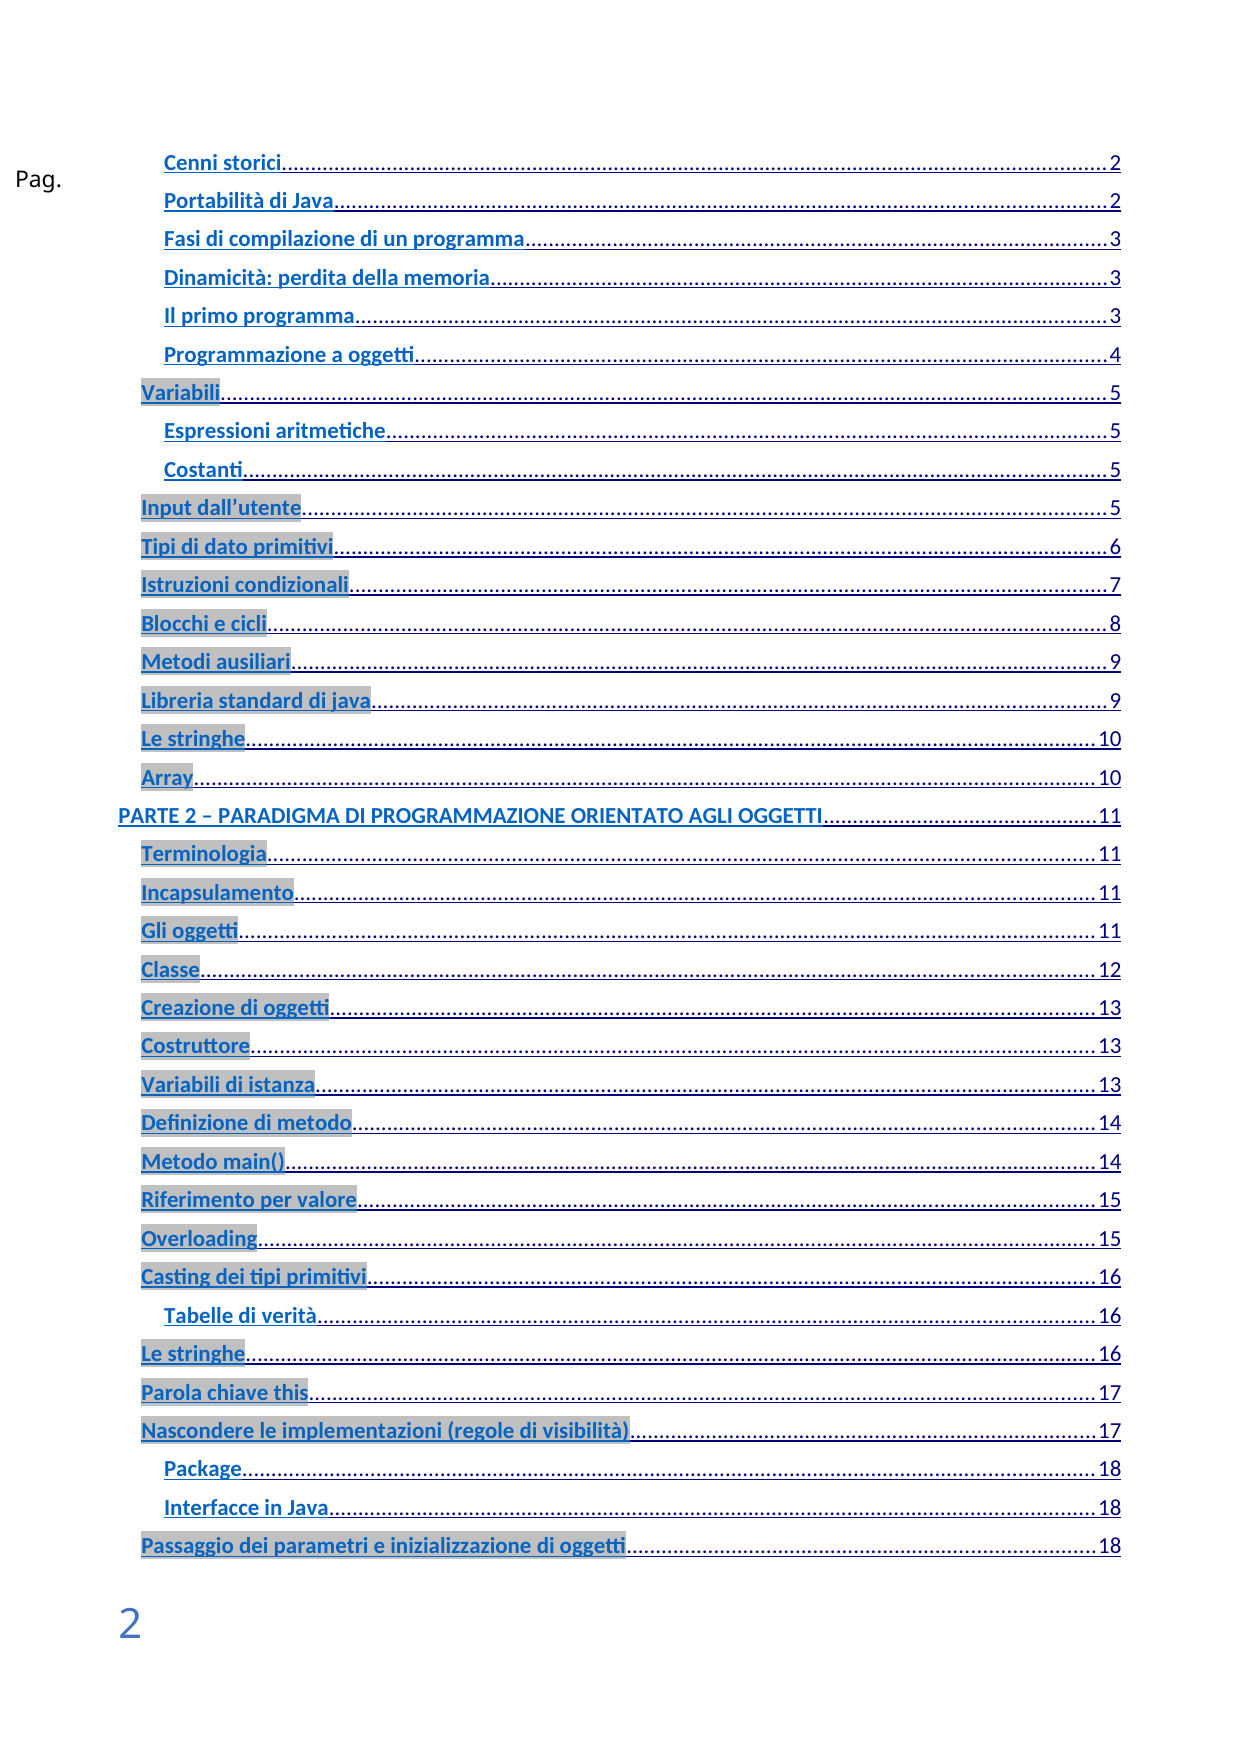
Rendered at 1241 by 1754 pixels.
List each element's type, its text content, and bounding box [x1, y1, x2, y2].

text Array 10 [141, 763, 1122, 791]
text Passaggio dei parametri e inizializzazione di oggetti 18 [141, 1531, 1122, 1559]
text Metodo main() 14 [141, 1147, 1122, 1175]
text Gli oggetti 11 [141, 916, 1122, 944]
text Terminologia 11 [141, 839, 1122, 867]
text Input dall’utente 5 [141, 493, 1122, 522]
text PARTE 2 – PARADIGMA DI PROGRAMMAZIONE ORIENTATO AGLI OGGETTI 11 [118, 801, 1122, 829]
text Incapsulamento 11 [141, 878, 1122, 906]
text Programmazione a oggetti 4 [164, 340, 1122, 368]
text Package 18 [164, 1454, 1122, 1482]
text Le stringhe 16 [141, 1339, 1122, 1367]
text Costanti 5 [164, 455, 1122, 483]
text Cenni storici 2 [164, 148, 1122, 176]
text Riferimento per valore 15 [141, 1185, 1122, 1213]
text Le stringhe 10 [141, 724, 1122, 752]
text Fasi di compilazione di un programma 3 [164, 224, 1122, 252]
text Tabelle di verità 16 [164, 1301, 1122, 1329]
text Casting dei tipi primitivi 16 [141, 1262, 1122, 1290]
text Nascondere le implementazioni (regole di visibilità) 17 [141, 1416, 1122, 1444]
text Istruzioni condizionali 7 [141, 570, 1122, 598]
text Tipi di dato primitivi 6 [141, 532, 1122, 560]
text Libreria standard di java 9 [141, 686, 1122, 714]
text Interfacce in Java 18 [164, 1493, 1122, 1521]
text Variabili 5 [141, 378, 1122, 406]
text Classe 12 [141, 955, 1122, 983]
text Parola chiave this 17 [141, 1378, 1122, 1406]
text Variabili di istanza 13 [141, 1070, 1122, 1098]
text Overloading 15 [141, 1224, 1122, 1252]
text Dinamicità: perdita della memoria 3 [164, 263, 1122, 291]
text Blocchi e cicli 8 [141, 609, 1122, 637]
text Il primo programma 3 [164, 301, 1122, 329]
text Creazione di oggetti 13 [141, 993, 1122, 1021]
text Metodi ausiliari 9 [141, 647, 1122, 675]
text Definizione di metodo 14 [141, 1108, 1122, 1137]
text Costruttore 13 [141, 1032, 1122, 1060]
text Portabilità di Java 2 [164, 186, 1122, 214]
text Espressioni aritmetiche 5 [164, 417, 1122, 445]
